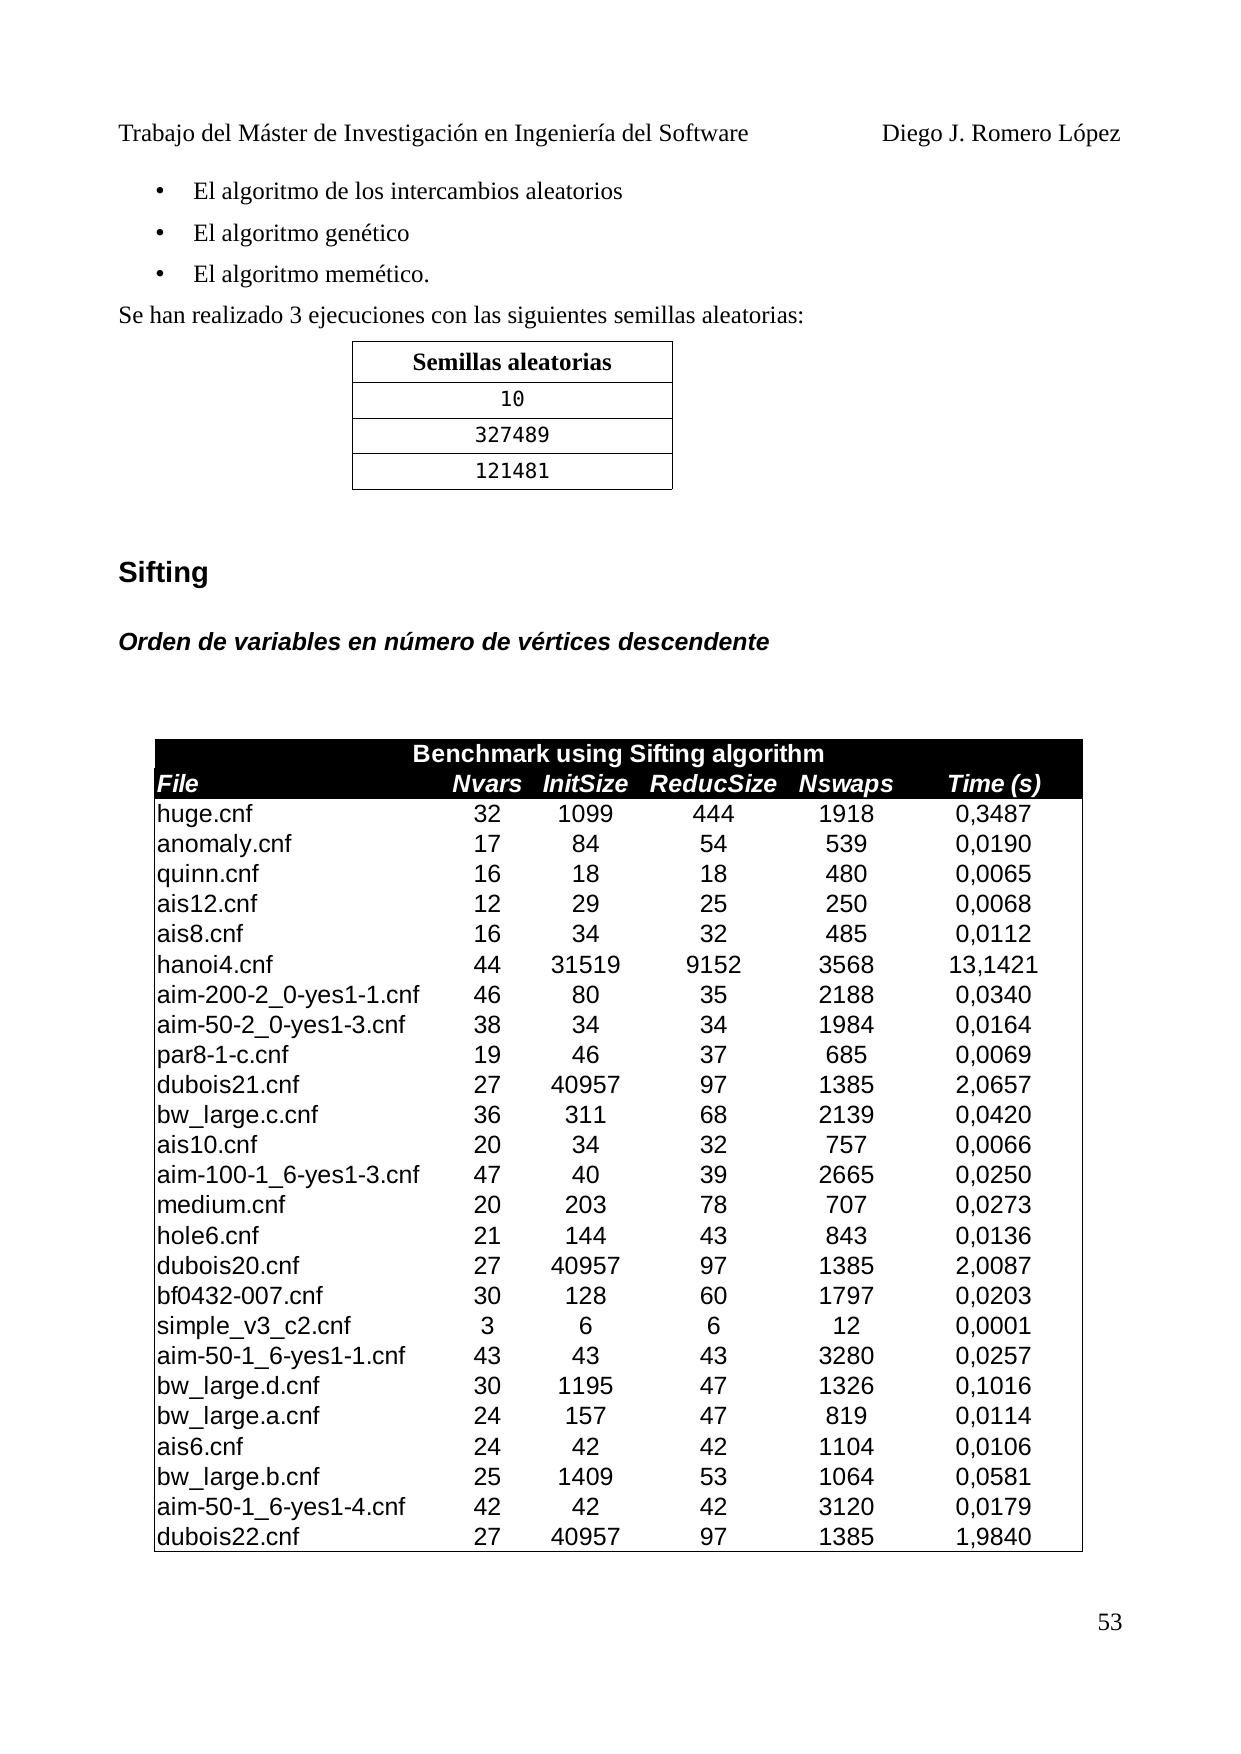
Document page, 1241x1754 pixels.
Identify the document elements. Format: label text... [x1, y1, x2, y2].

table_cell 121481 [353, 454, 672, 489]
table_header Semillas aleatorias [353, 342, 672, 382]
list El algoritmo genético [156, 218, 1122, 246]
subtitle Orden de variables en número de vértices descendente [118, 627, 1122, 655]
text Se han realizado 3 ejecuciones con las siguientes semillas aleatorias: [118, 300, 1122, 329]
table_cell 327489 [353, 419, 672, 453]
table_cell 10 [353, 383, 672, 417]
subtitle Sifting [118, 556, 1122, 589]
list El algoritmo memético. [156, 259, 1122, 288]
list El algoritmo de los intercambios aleatorios [156, 176, 1122, 205]
